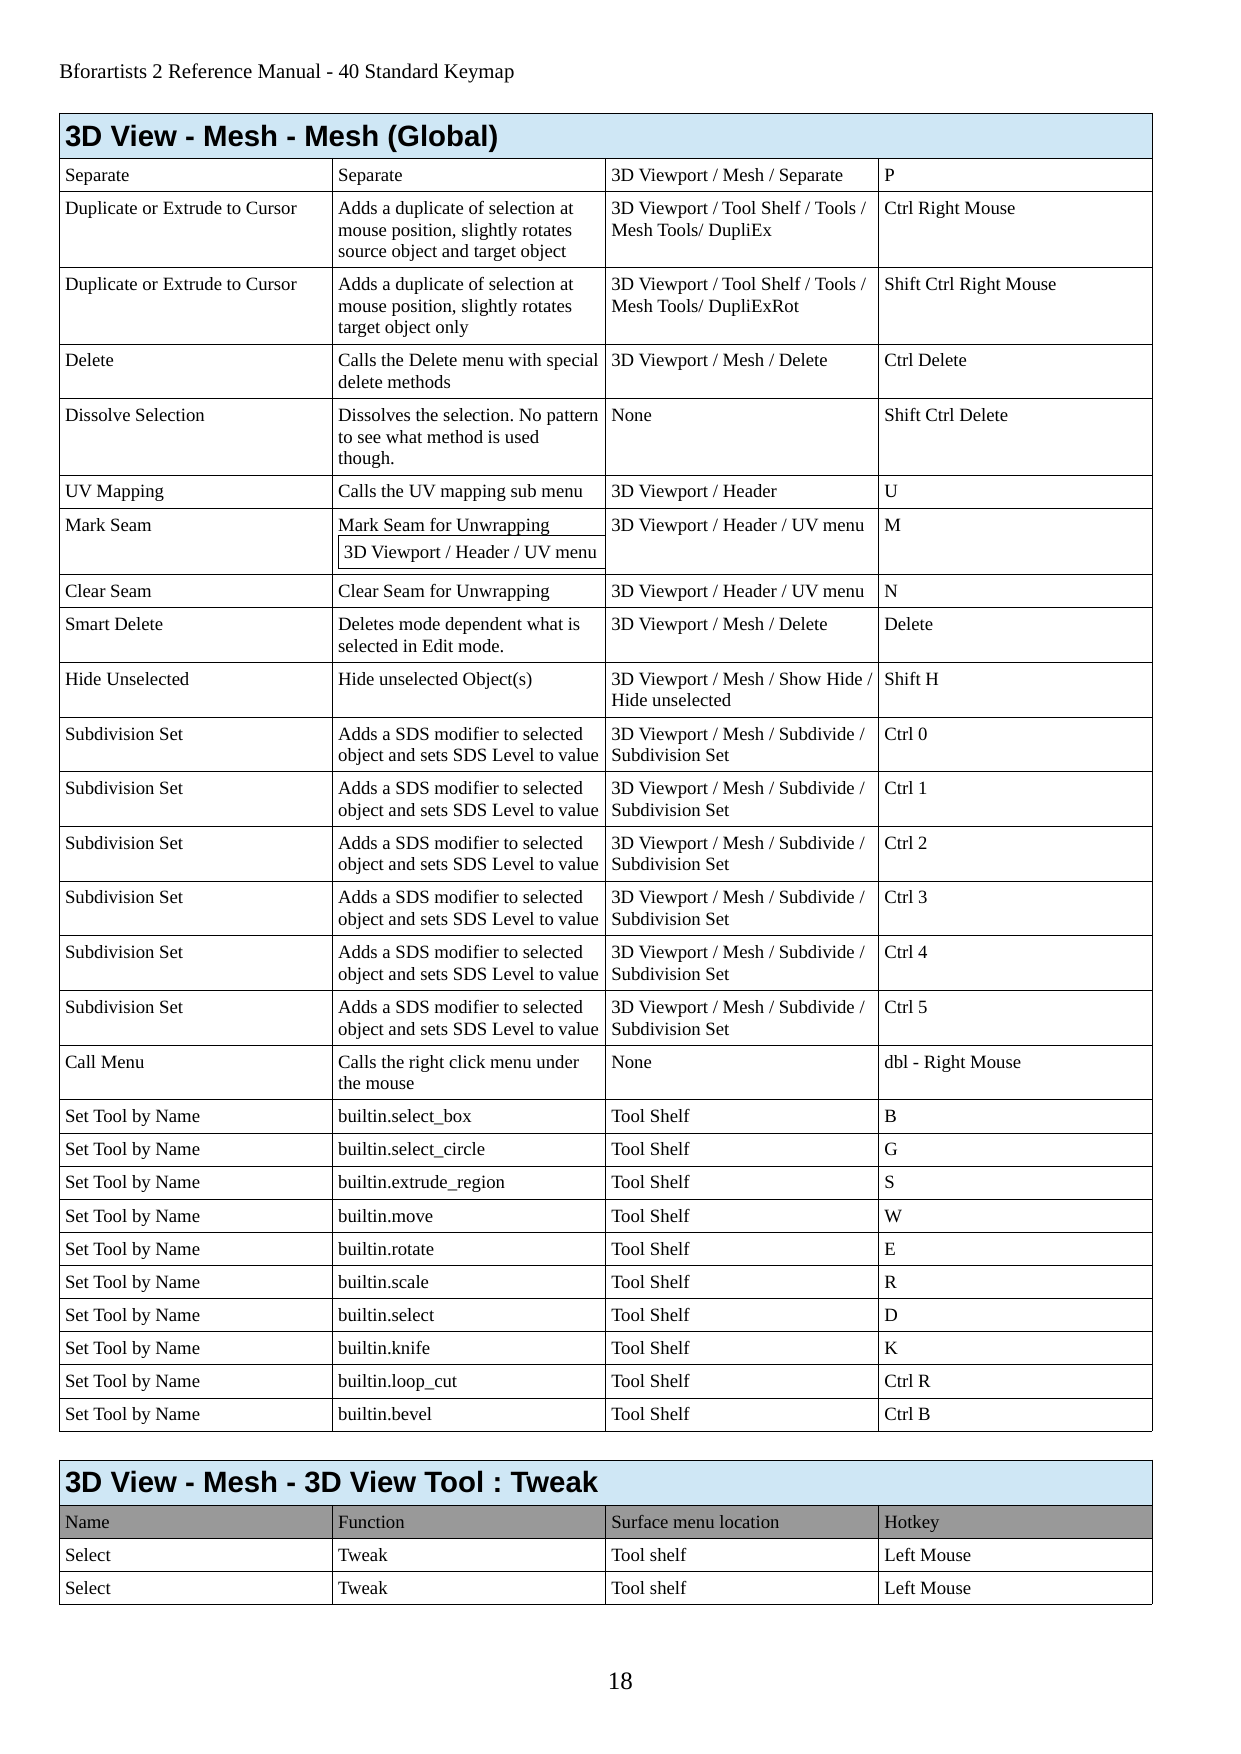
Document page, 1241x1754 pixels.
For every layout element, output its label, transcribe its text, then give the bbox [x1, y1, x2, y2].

table_cell Call Menu [60, 1046, 332, 1099]
table_cell Set Tool by Name [60, 1266, 332, 1298]
table_header 3D Viewport / Header / UV menu [339, 536, 605, 568]
table_cell G [879, 1134, 1152, 1166]
table_cell R [879, 1266, 1152, 1298]
table_cell builtin.bevel [333, 1399, 605, 1431]
table_cell Duplicate or Extrude to Cursor [60, 192, 332, 267]
table_cell Subdivision Set [60, 936, 332, 990]
table_cell Calls the UV mapping sub menu [333, 476, 605, 508]
table_cell S [879, 1167, 1152, 1199]
table_cell Deletes mode dependent what is selected in Edit mode. [333, 608, 605, 662]
table_cell Ctrl B [879, 1399, 1152, 1431]
table_cell Set Tool by Name [60, 1332, 332, 1364]
table_cell Smart Delete [60, 608, 332, 662]
table_cell Ctrl 2 [879, 827, 1152, 881]
table_cell 3D Viewport / Mesh / Subdivide / Subdivision Set [606, 991, 878, 1045]
table_cell builtin.knife [333, 1332, 605, 1364]
table_cell Delete [879, 608, 1152, 662]
table_cell Subdivision Set [60, 772, 332, 826]
table_cell Select [60, 1539, 332, 1571]
table_cell D [879, 1299, 1152, 1331]
table_cell U [879, 476, 1152, 508]
table_cell builtin.extrude_region [333, 1167, 605, 1199]
table_cell Ctrl 4 [879, 936, 1152, 990]
table_cell Hide unselected Object(s) [333, 663, 605, 717]
table_cell Set Tool by Name [60, 1134, 332, 1166]
table_cell Subdivision Set [60, 718, 332, 771]
table_cell builtin.loop_cut [333, 1365, 605, 1397]
table_cell 3D Viewport / Header / UV menu [606, 575, 878, 607]
table_cell Ctrl R [879, 1365, 1152, 1397]
table_cell Tool Shelf [606, 1100, 878, 1132]
table_cell 3D Viewport / Tool Shelf / Tools / Mesh Tools/ DupliEx [606, 192, 878, 267]
table_cell Tool Shelf [606, 1233, 878, 1265]
table_cell 3D Viewport / Mesh / Subdivide / Subdivision Set [606, 882, 878, 935]
table_cell Set Tool by Name [60, 1200, 332, 1232]
table_cell Tool Shelf [606, 1167, 878, 1199]
table_cell Dissolve Selection [60, 399, 332, 474]
table_cell Shift H [879, 663, 1152, 717]
table_cell 3D Viewport / Mesh / Subdivide / Subdivision Set [606, 827, 878, 881]
table_cell Set Tool by Name [60, 1399, 332, 1431]
table_cell Surface menu location [606, 1506, 878, 1538]
table_cell Left Mouse [879, 1572, 1152, 1604]
table_cell Duplicate or Extrude to Cursor [60, 268, 332, 343]
table_cell Tool shelf [606, 1539, 878, 1571]
table_cell B [879, 1100, 1152, 1132]
table_cell 3D Viewport / Mesh / Separate [606, 159, 878, 191]
table_cell Adds a SDS modifier to selected object and sets SDS Level to value [333, 936, 605, 990]
table_cell Adds a SDS modifier to selected object and sets SDS Level to value [333, 718, 605, 771]
table_cell 3D Viewport / Tool Shelf / Tools / Mesh Tools/ DupliExRot [606, 268, 878, 343]
table_cell N [879, 575, 1152, 607]
table_cell Ctrl 5 [879, 991, 1152, 1045]
table_cell Clear Seam for Unwrapping [333, 575, 605, 607]
table_cell builtin.select_circle [333, 1134, 605, 1166]
table_cell Adds a SDS modifier to selected object and sets SDS Level to value [333, 991, 605, 1045]
table_cell P [879, 159, 1152, 191]
table_cell 3D Viewport / Mesh / Subdivide / Subdivision Set [606, 772, 878, 826]
table_cell Calls the Delete menu with special delete methods [333, 345, 605, 398]
table_cell Separate [333, 159, 605, 191]
table_cell Ctrl Right Mouse [879, 192, 1152, 267]
table_cell Tool Shelf [606, 1299, 878, 1331]
table_cell 3D Viewport / Mesh / Subdivide / Subdivision Set [606, 936, 878, 990]
table_cell Delete [60, 345, 332, 398]
table_cell Tool Shelf [606, 1134, 878, 1166]
table_cell Shift Ctrl Right Mouse [879, 268, 1152, 343]
table_cell Function [333, 1506, 605, 1538]
table_cell Subdivision Set [60, 827, 332, 881]
table_cell M [879, 509, 1152, 574]
table_cell Tool Shelf [606, 1200, 878, 1232]
table_header 3D View - Mesh - Mesh (Global) [60, 114, 1152, 158]
table_cell Select [60, 1572, 332, 1604]
table_cell Hide Unselected [60, 663, 332, 717]
table_cell 3D Viewport / Mesh / Subdivide / Subdivision Set [606, 718, 878, 771]
table_cell K [879, 1332, 1152, 1364]
table_cell E [879, 1233, 1152, 1265]
table_cell Dissolves the selection. No pattern to see what method is used though. [333, 399, 605, 474]
table_cell UV Mapping [60, 476, 332, 508]
table_cell Set Tool by Name [60, 1233, 332, 1265]
table_cell None [606, 399, 878, 474]
table_cell 3D Viewport / Mesh / Delete [606, 608, 878, 662]
table_cell Ctrl 1 [879, 772, 1152, 826]
table_cell Tool shelf [606, 1572, 878, 1604]
table_cell Tweak [333, 1572, 605, 1604]
table_cell Tool Shelf [606, 1399, 878, 1431]
table_cell Calls the right click menu under the mouse [333, 1046, 605, 1099]
table_cell dbl - Right Mouse [879, 1046, 1152, 1099]
table_cell builtin.rotate [333, 1233, 605, 1265]
table_cell builtin.scale [333, 1266, 605, 1298]
table_cell 3D Viewport / Header [606, 476, 878, 508]
table_cell builtin.move [333, 1200, 605, 1232]
table_cell Name [60, 1506, 332, 1538]
table_cell Adds a SDS modifier to selected object and sets SDS Level to value [333, 882, 605, 935]
table_cell W [879, 1200, 1152, 1232]
table_cell Tool Shelf [606, 1266, 878, 1298]
table_cell Ctrl Delete [879, 345, 1152, 398]
table_cell Mark Seam [60, 509, 332, 574]
table_cell Set Tool by Name [60, 1365, 332, 1397]
table_cell Ctrl 0 [879, 718, 1152, 771]
table_cell Adds a SDS modifier to selected object and sets SDS Level to value [333, 772, 605, 826]
table_cell Adds a SDS modifier to selected object and sets SDS Level to value [333, 827, 605, 881]
table_cell 3D Viewport / Header / UV menu [606, 509, 878, 574]
table_cell Set Tool by Name [60, 1100, 332, 1132]
table_header 3D View - Mesh - 3D View Tool : Tweak [60, 1461, 1152, 1505]
table_cell builtin.select [333, 1299, 605, 1331]
table_cell builtin.select_box [333, 1100, 605, 1132]
table_cell None [606, 1046, 878, 1099]
table_cell Subdivision Set [60, 882, 332, 935]
table_cell 3D Viewport / Mesh / Delete [606, 345, 878, 398]
table_cell Set Tool by Name [60, 1167, 332, 1199]
table_cell Ctrl 3 [879, 882, 1152, 935]
table_cell Shift Ctrl Delete [879, 399, 1152, 474]
table_cell Hotkey [879, 1506, 1152, 1538]
table_cell Mark Seam for Unwrapping [333, 509, 605, 574]
table_cell Left Mouse [879, 1539, 1152, 1571]
table_cell Adds a duplicate of selection at mouse position, slightly rotates target object only [333, 268, 605, 343]
table_cell Tool Shelf [606, 1365, 878, 1397]
table_cell Clear Seam [60, 575, 332, 607]
table_cell Tweak [333, 1539, 605, 1571]
table_cell Subdivision Set [60, 991, 332, 1045]
table_cell Adds a duplicate of selection at mouse position, slightly rotates source object and target object [333, 192, 605, 267]
table_cell Set Tool by Name [60, 1299, 332, 1331]
table_cell 3D Viewport / Mesh / Show Hide / Hide unselected [606, 663, 878, 717]
table_cell Tool Shelf [606, 1332, 878, 1364]
table_cell Separate [60, 159, 332, 191]
